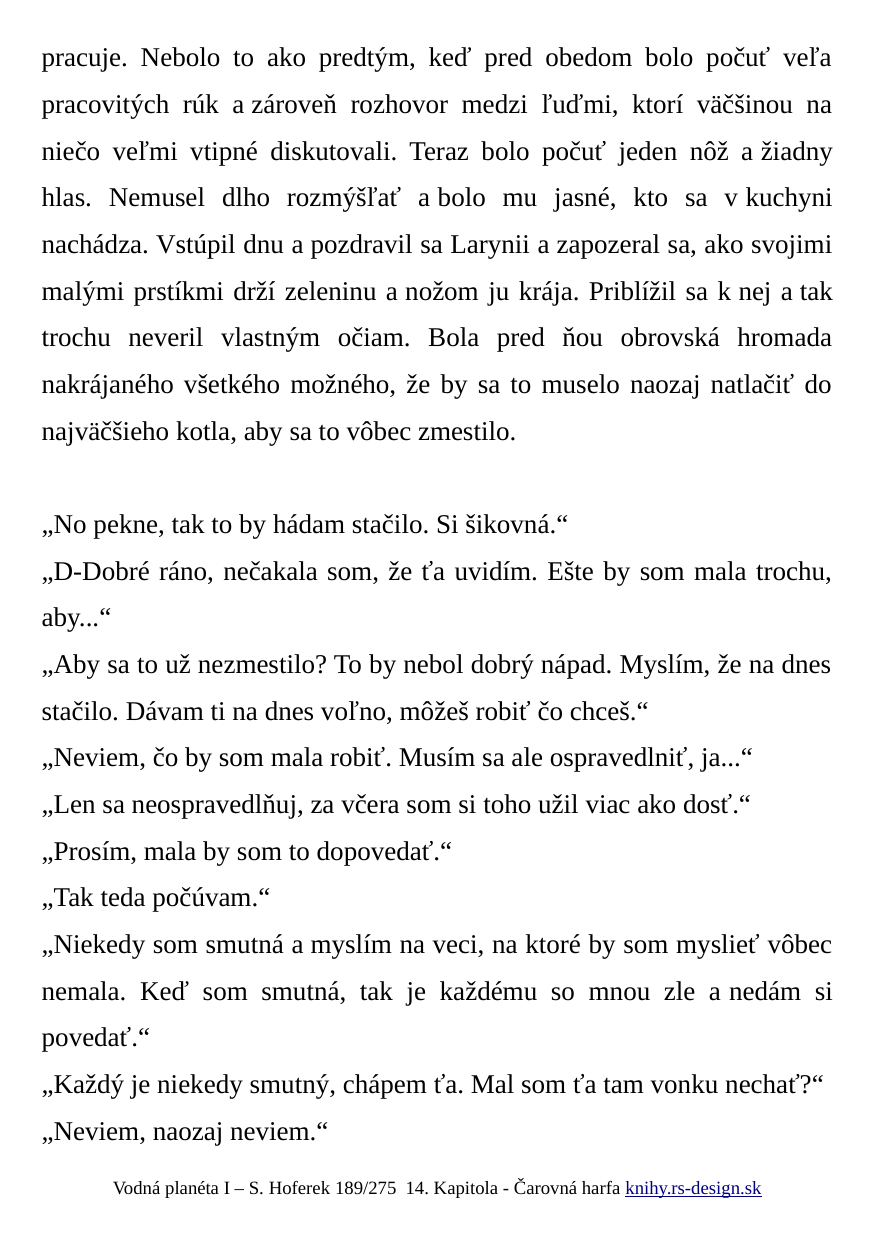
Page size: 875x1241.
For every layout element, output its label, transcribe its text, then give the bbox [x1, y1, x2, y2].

text „No pekne, tak to by hádam stačilo. Si šikovná.“ [41, 508, 833, 539]
text „Len sa neospravedlňuj, za včera som si toho užil viac ako dosť.“ [41, 788, 833, 819]
text „Každý je niekedy smutný, chápem ťa. Mal som ťa tam vonku nechať?“ [41, 1068, 833, 1099]
text „Niekedy som smutná a myslím na veci, na ktoré by som myslieť vôbec nemala. Keď som smutná, tak je každému so mnou zle a nedám si povedať.“ [41, 928, 833, 1052]
text „Neviem, naozaj neviem.“ [41, 1115, 833, 1146]
text „Tak teda počúvam.“ [41, 881, 833, 912]
text „Neviem, čo by som mala robiť. Musím sa ale ospravedlniť, ja...“ [41, 741, 833, 772]
text pracuje. Nebolo to ako predtým, keď pred obedom bolo počuť veľa pracovitých rúk a zároveň rozhovor medzi ľuďmi, ktorí väčšinou na niečo veľmi vtipné diskutovali. Teraz bolo počuť jeden nôž a žiadny hlas. Nemusel dlho rozmýšľať a bolo mu jasné, kto sa v kuchyni nachádza. Vstúpil dnu a pozdravil sa Larynii a zapozeral sa, ako svojimi malými prstíkmi drží zeleninu a nožom ju krája. Priblížil sa k nej a tak trochu neveril vlastným očiam. Bola pred ňou obrovská hromada nakrájaného všetkého možného, že by sa to muselo naozaj natlačiť do najväčšieho kotla, aby sa to vôbec zmestilo. [41, 41, 833, 446]
text „Prosím, mala by som to dopovedať.“ [41, 835, 833, 866]
text „Aby sa to už nezmestilo? To by nebol dobrý nápad. Myslím, že na dnes stačilo. Dávam ti na dnes voľno, môžeš robiť čo chceš.“ [41, 648, 833, 726]
text „D-Dobré ráno, nečakala som, že ťa uvidím. Ešte by som mala trochu, aby...“ [41, 555, 833, 632]
